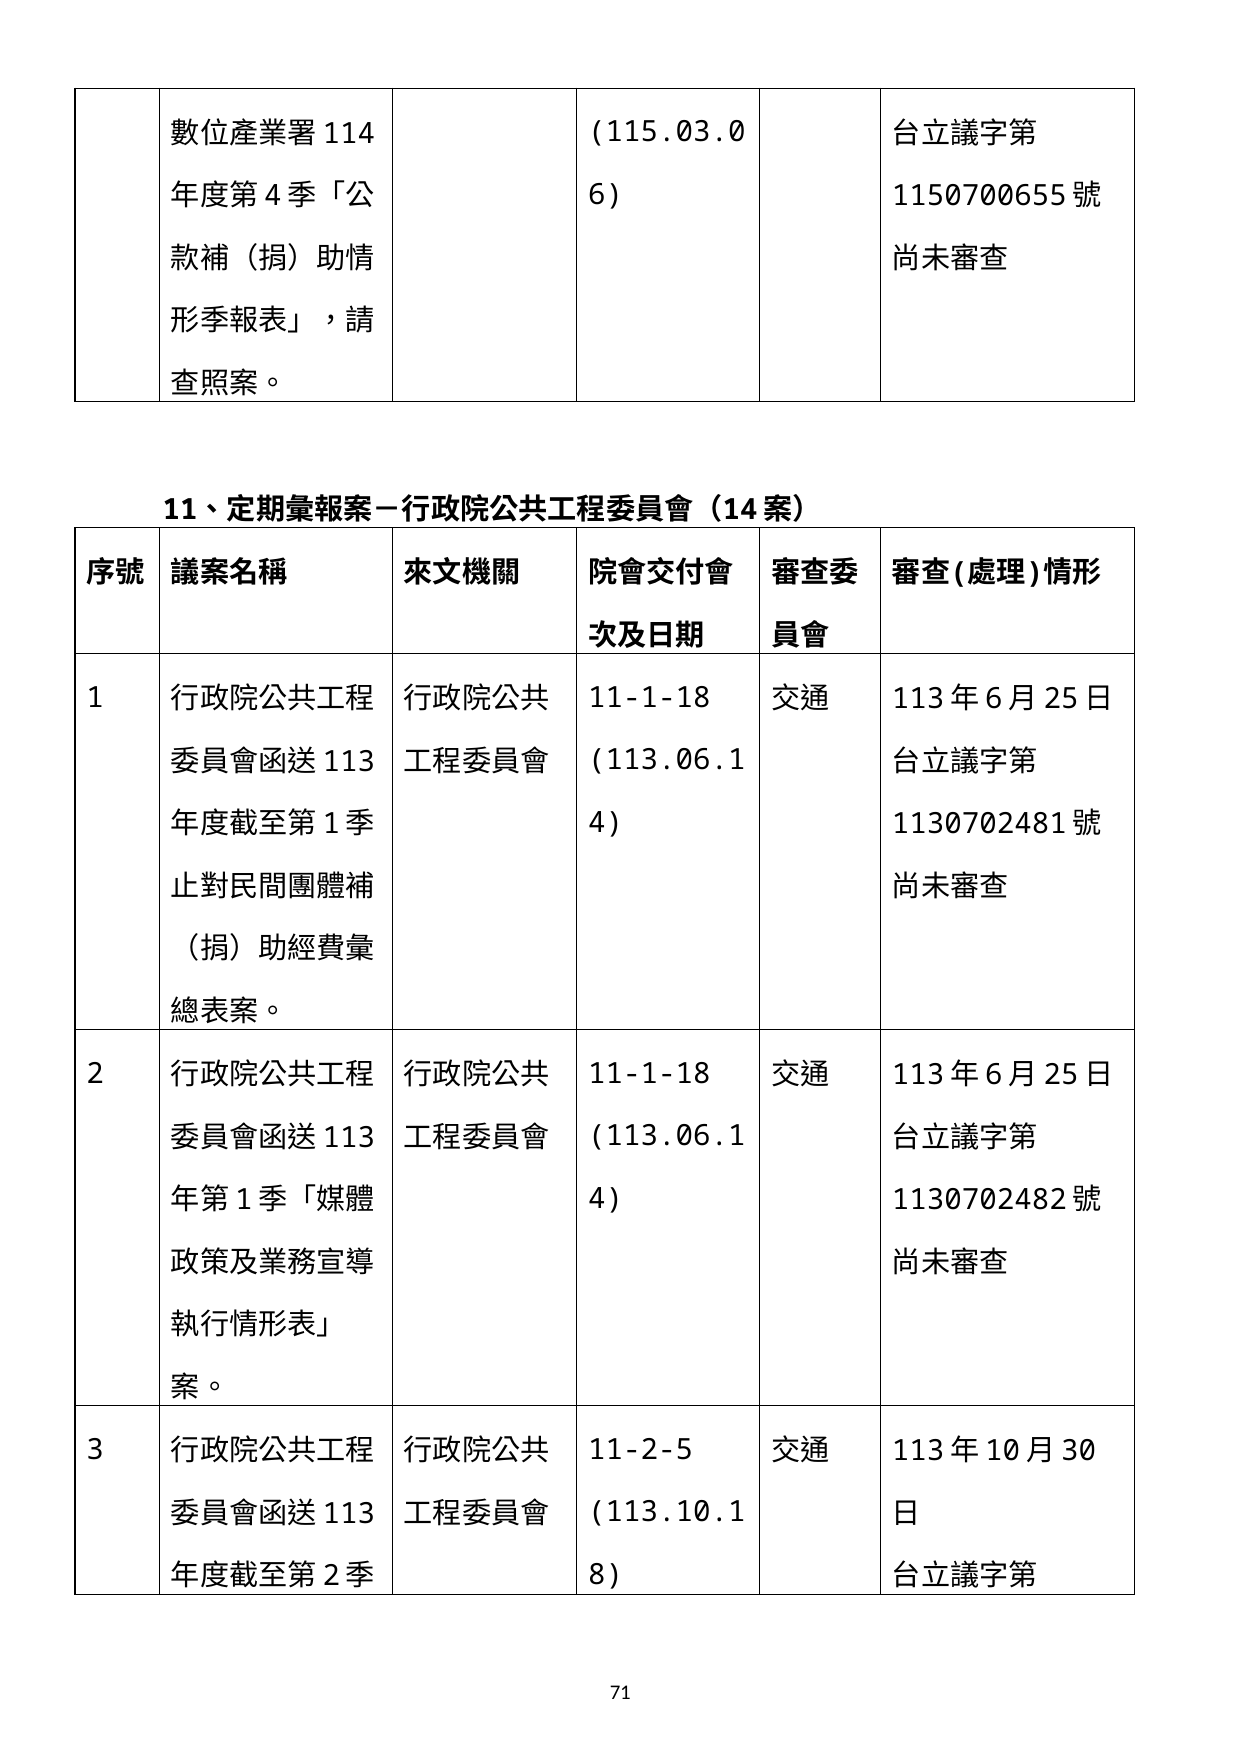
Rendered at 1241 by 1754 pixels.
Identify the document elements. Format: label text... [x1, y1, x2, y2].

table_cell 11-1-18 (113.06.14) [577, 654, 759, 1029]
table_cell 113年6月25日 台立議字第1130702482號 尚未審查 [881, 1030, 1134, 1405]
table_cell 3 [76, 1406, 159, 1594]
table_cell 11-1-18 (113.06.14) [577, 1030, 759, 1405]
table_cell 交通 [760, 1406, 880, 1594]
table_cell 113年10月30日 台立議字第 [881, 1406, 1134, 1594]
table_cell 行政院公共工程委員會函送113年度截至第2季 [160, 1406, 392, 1594]
table_cell 2 [76, 1030, 159, 1405]
table_cell 數位產業署114年度第4季「公款補（捐）助情形季報表」，請查照案。 [160, 89, 392, 401]
table_cell 行政院公共工程委員會函送113年第1季「媒體政策及業務宣導執行情形表」案。 [160, 1030, 392, 1405]
table_cell 行政院公共工程委員會 [393, 654, 576, 1029]
table_cell 行政院公共工程委員會 [393, 1406, 576, 1594]
table_header 序號 [76, 528, 159, 653]
table_cell [760, 89, 880, 401]
table_cell 行政院公共工程委員會函送113年度截至第1季止對民間團體補（捐）助經費彙總表案。 [160, 654, 392, 1029]
table_header 院會交付會次及日期 [577, 528, 759, 653]
table_cell 交通 [760, 1030, 880, 1405]
subtitle 11、定期彙報案－行政院公共工程委員會（14案） [75, 465, 1165, 527]
table_cell (115.03.06) [577, 89, 759, 401]
table_cell [76, 89, 159, 401]
table_cell 交通 [760, 654, 880, 1029]
table_cell [393, 89, 576, 401]
table_cell 行政院公共工程委員會 [393, 1030, 576, 1405]
table_cell 11-2-5 (113.10.18) [577, 1406, 759, 1594]
table_cell 1 [76, 654, 159, 1029]
table_header 來文機關 [393, 528, 576, 653]
table_header 審查(處理)情形 [881, 528, 1134, 653]
table_cell 台立議字第1150700655號 尚未審查 [881, 89, 1134, 401]
table_header 審查委員會 [760, 528, 880, 653]
table_header 議案名稱 [160, 528, 392, 653]
table_cell 113年6月25日 台立議字第1130702481號 尚未審查 [881, 654, 1134, 1029]
